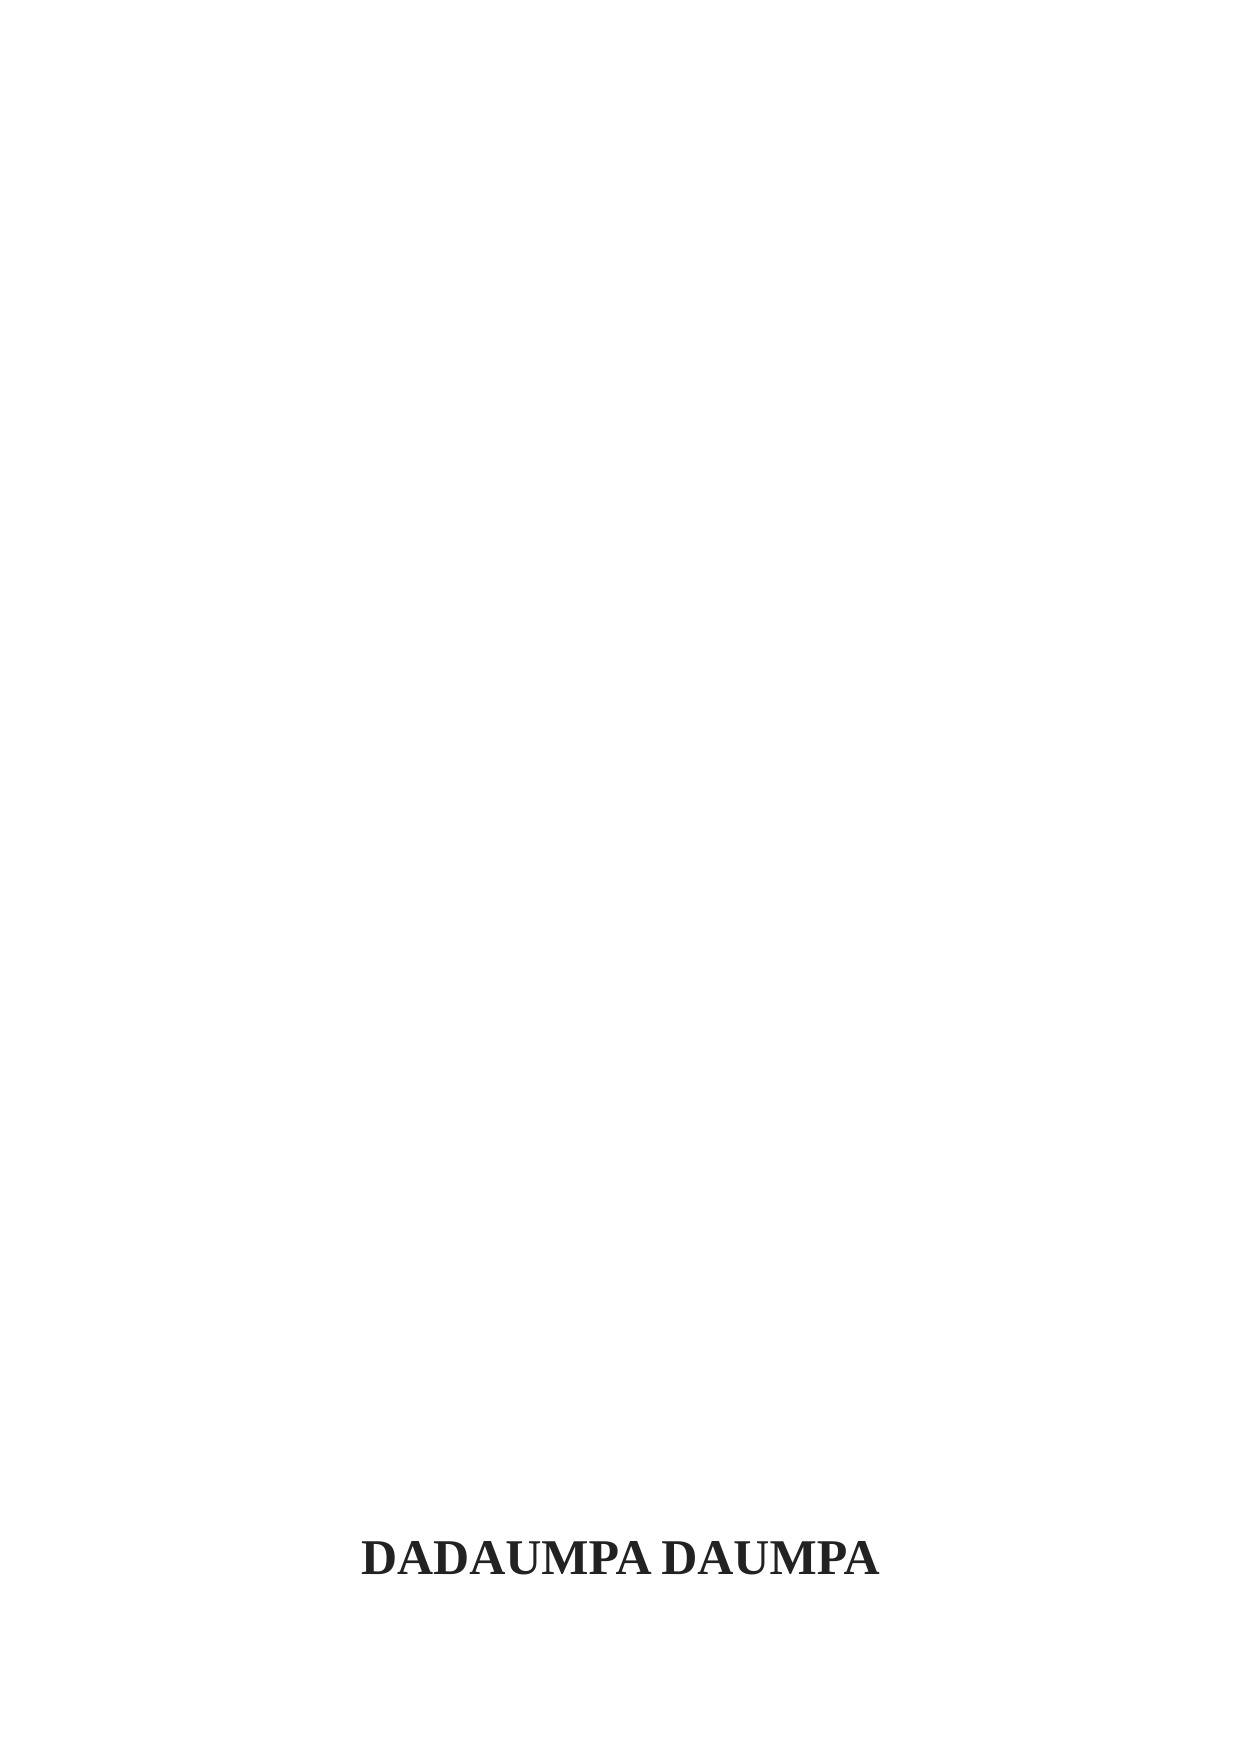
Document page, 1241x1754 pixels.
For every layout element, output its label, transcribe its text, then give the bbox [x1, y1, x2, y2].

text DADAUMPA DAUMPA [118, 1528, 1122, 1585]
